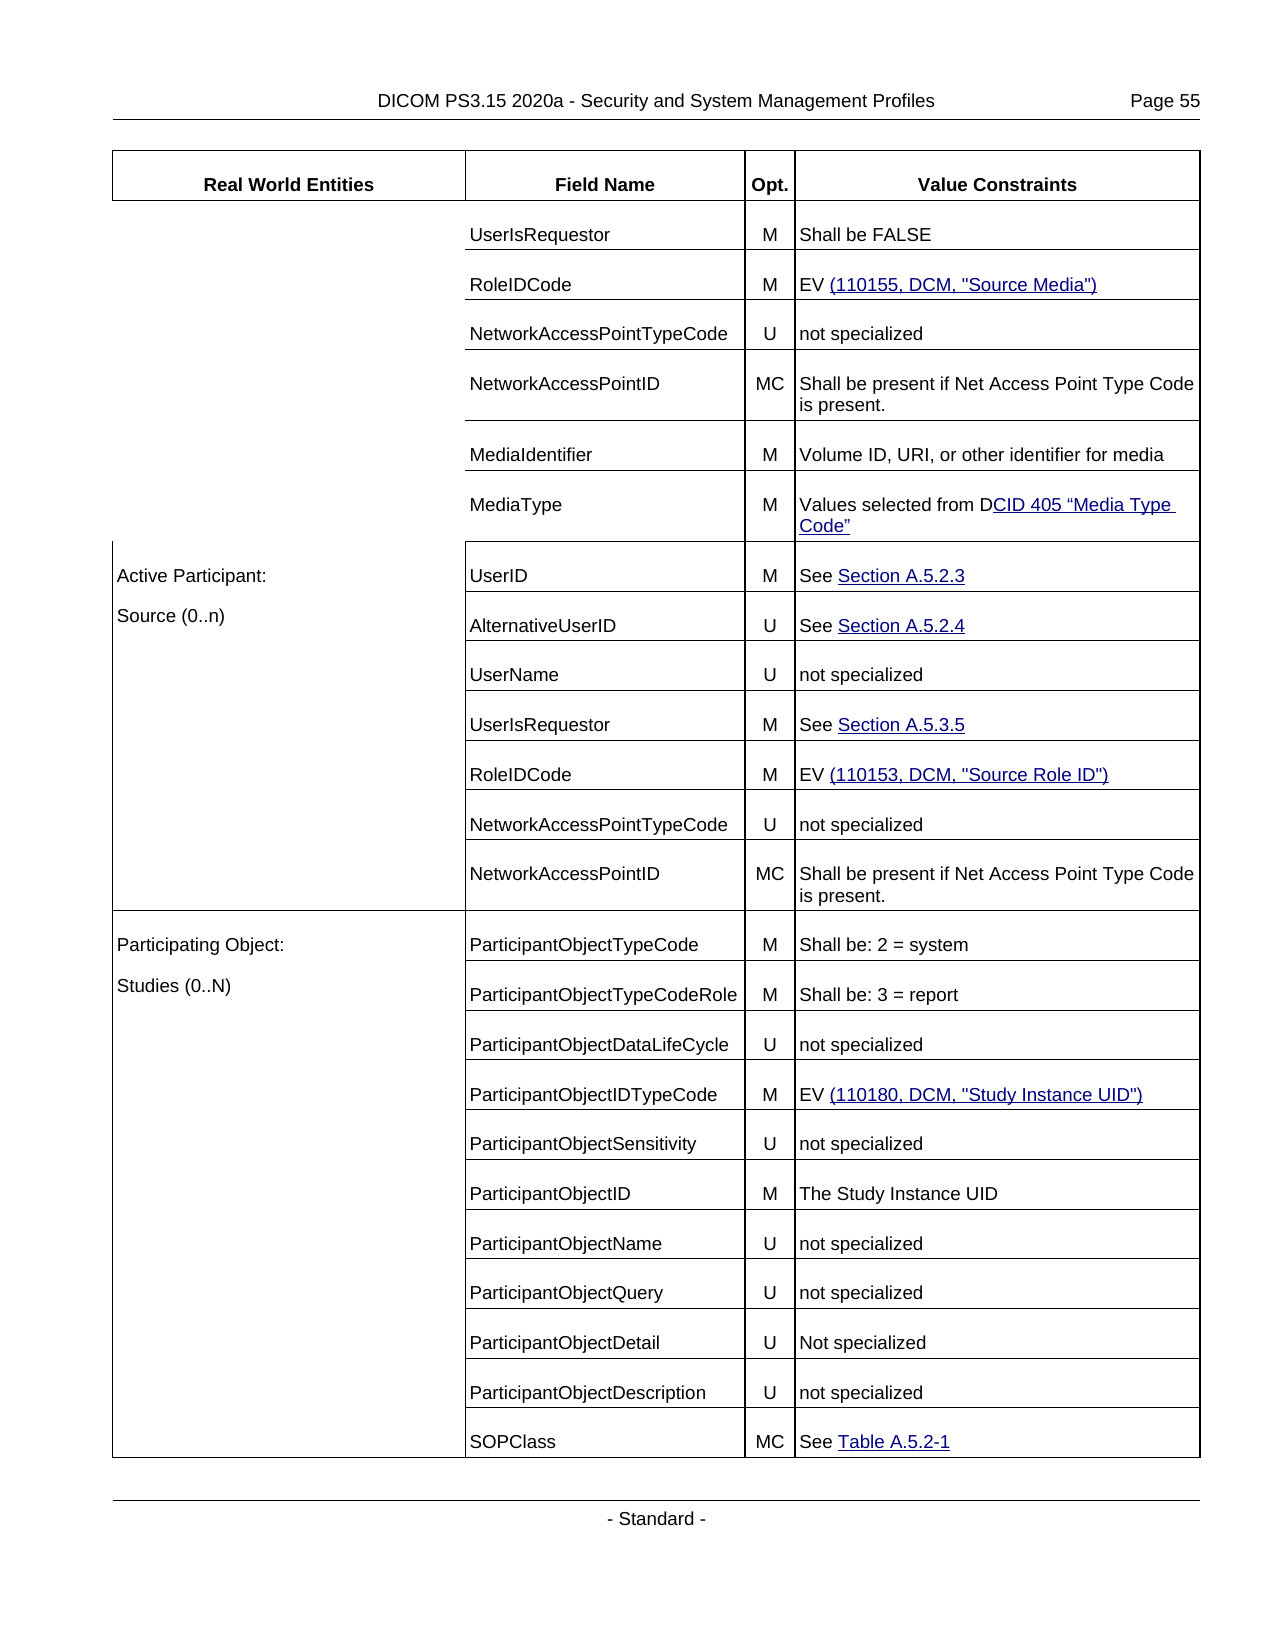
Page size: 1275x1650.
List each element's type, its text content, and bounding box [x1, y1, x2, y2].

table_cell ParticipantObjectTypeCode [466, 911, 744, 960]
table_cell ParticipantObjectDescription [466, 1359, 744, 1407]
table_cell ParticipantObjectName [466, 1210, 744, 1258]
table_cell M [746, 201, 794, 249]
table_cell EV (110155, DCM, "Source Media") [796, 250, 1199, 299]
table_cell MC [746, 350, 794, 420]
table_cell ParticipantObjectTypeCodeRole [466, 961, 744, 1010]
table_cell See Table A.5.2-1 [796, 1408, 1199, 1457]
table_cell M [746, 542, 794, 591]
table_cell Participating Object: Studies (0..N) [113, 911, 465, 1457]
table_cell not specialized [796, 641, 1199, 690]
table_header Field Name [466, 151, 744, 200]
table_cell M [746, 250, 794, 299]
table_cell UserIsRequestor [465, 201, 744, 249]
table_cell Volume ID, URI, or other identifier for media [796, 421, 1199, 470]
table_cell Shall be: 2 = system [796, 911, 1199, 960]
table_cell ParticipantObjectDataLifeCycle [466, 1011, 744, 1059]
table_cell ParticipantObjectQuery [466, 1259, 744, 1308]
table_cell Shall be present if Net Access Point Type Code is present. [796, 840, 1199, 910]
table_cell M [746, 961, 794, 1010]
table_header Value Constraints [796, 151, 1199, 200]
table_cell UserID [466, 542, 744, 591]
table_cell RoleIDCode [465, 250, 744, 299]
table_cell The Study Instance UID [796, 1160, 1199, 1208]
table_cell Shall be: 3 = report [796, 961, 1199, 1010]
table_cell EV (110180, DCM, "Study Instance UID") [796, 1060, 1199, 1109]
table_cell not specialized [796, 300, 1199, 349]
table_cell MediaType [465, 471, 744, 541]
table_cell SOPClass [466, 1408, 744, 1457]
table_cell Shall be present if Net Access Point Type Code is present. [796, 350, 1199, 420]
table_cell See Section A.5.2.4 [796, 592, 1199, 640]
table_cell M [746, 1060, 794, 1109]
table_cell M [746, 911, 794, 960]
table_cell EV (110153, DCM, "Source Role ID") [796, 741, 1199, 789]
table_cell U [746, 1011, 794, 1059]
table_cell UserName [466, 641, 744, 690]
table_header Opt. [746, 151, 794, 200]
table_cell NetworkAccessPointTypeCode [466, 790, 744, 839]
table_header Real World Entities [113, 151, 465, 200]
table_cell RoleIDCode [466, 741, 744, 789]
table_cell M [746, 741, 794, 789]
table_cell not specialized [796, 1110, 1199, 1159]
table_cell not specialized [796, 1011, 1199, 1059]
table_cell AlternativeUserID [466, 592, 744, 640]
table_cell MC [746, 840, 794, 910]
table_cell Shall be FALSE [796, 201, 1199, 249]
table_cell MC [746, 1408, 794, 1457]
table_cell U [746, 1259, 794, 1308]
table_cell Values selected from DCID 405 “Media Type Code” [796, 471, 1199, 541]
table_cell Active Participant: Source (0..n) [113, 541, 465, 910]
table_cell See Section A.5.3.5 [796, 691, 1199, 740]
table_cell M [746, 471, 794, 541]
table_cell NetworkAccessPointID [466, 840, 744, 910]
table_cell U [746, 592, 794, 640]
table_cell U [746, 1210, 794, 1258]
table_cell ParticipantObjectSensitivity [466, 1110, 744, 1159]
table_cell not specialized [796, 1359, 1199, 1407]
table_cell See Section A.5.2.3 [796, 542, 1199, 591]
table_cell M [746, 691, 794, 740]
table_cell U [746, 790, 794, 839]
table_cell NetworkAccessPointTypeCode [465, 300, 744, 349]
table_cell Not specialized [796, 1309, 1199, 1357]
table_cell M [746, 421, 794, 470]
table_cell NetworkAccessPointID [465, 350, 744, 420]
table_cell U [746, 641, 794, 690]
table_cell M [746, 1160, 794, 1208]
table_cell MediaIdentifier [465, 421, 744, 470]
table_cell not specialized [796, 1210, 1199, 1258]
table_cell U [746, 1359, 794, 1407]
table_cell UserIsRequestor [466, 691, 744, 740]
table_cell ParticipantObjectDetail [466, 1309, 744, 1357]
table_cell not specialized [796, 1259, 1199, 1308]
table_cell ParticipantObjectID [466, 1160, 744, 1208]
table_cell not specialized [796, 790, 1199, 839]
table_cell ParticipantObjectIDTypeCode [466, 1060, 744, 1109]
table_cell U [746, 1110, 794, 1159]
table_cell U [746, 1309, 794, 1357]
table_cell U [746, 300, 794, 349]
